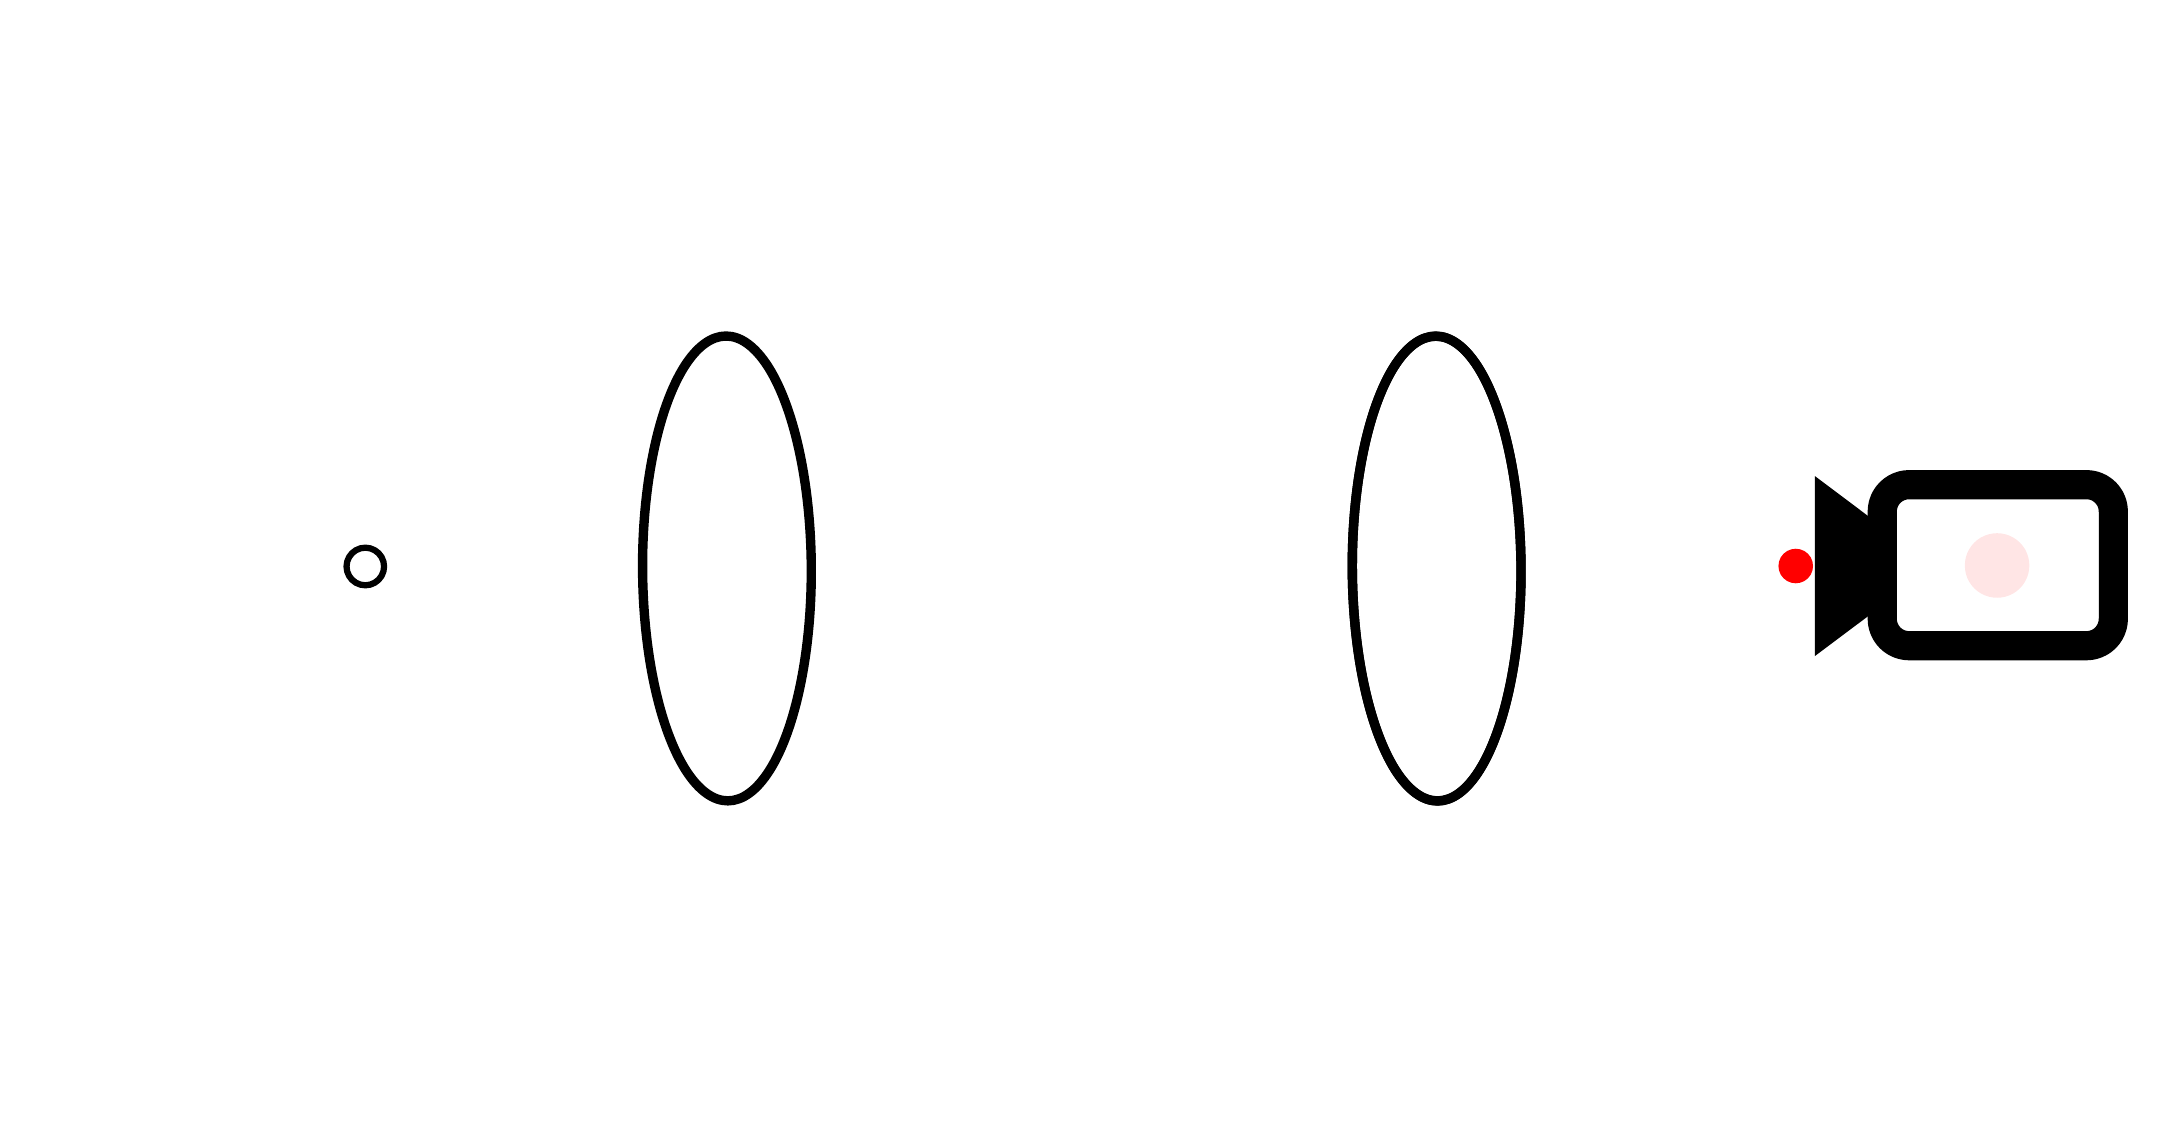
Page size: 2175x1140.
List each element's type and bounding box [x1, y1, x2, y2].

text_box [1882, 484, 2114, 646]
text_box [1778, 476, 1875, 657]
text_box [642, 336, 812, 801]
text_box [1357, 341, 1516, 796]
